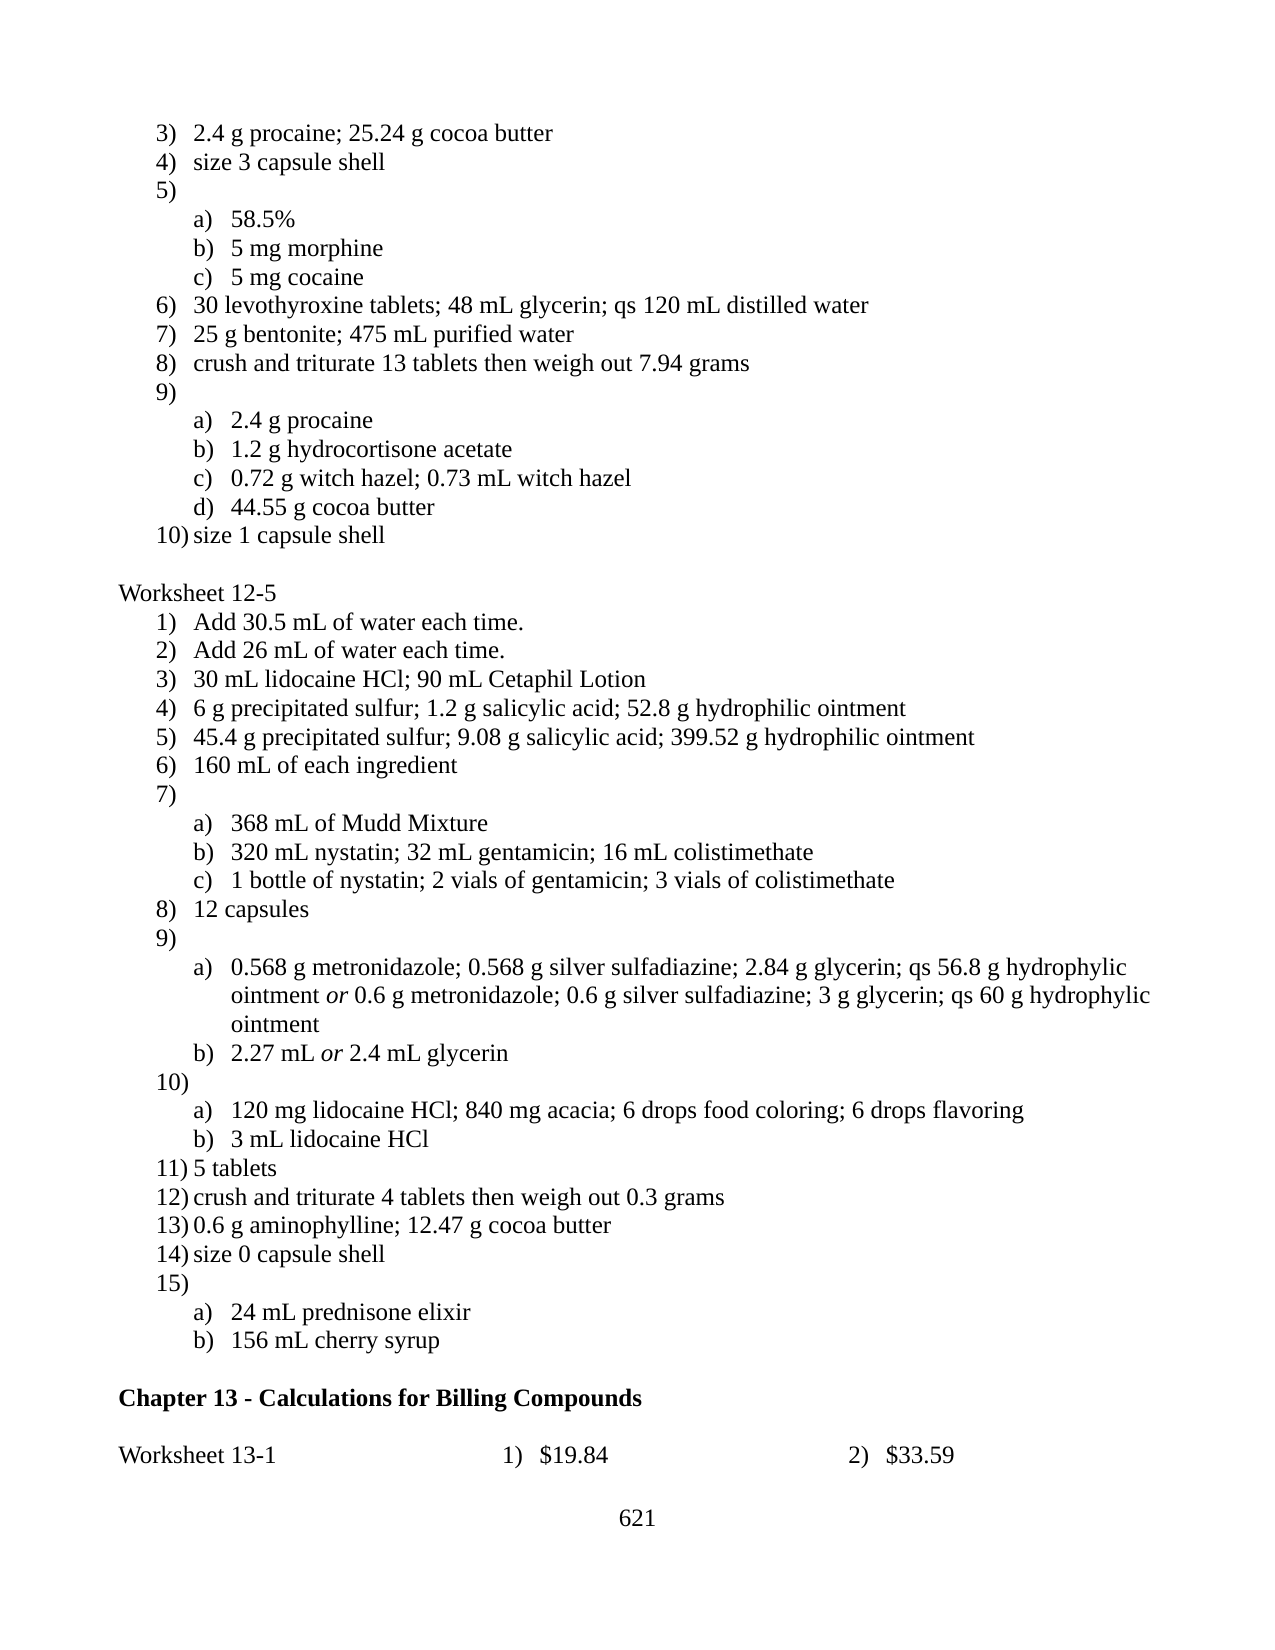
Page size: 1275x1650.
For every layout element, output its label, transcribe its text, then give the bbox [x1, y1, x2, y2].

list 44.55 g cocoa butter [193, 492, 1157, 521]
list 5 mg morphine [193, 233, 1157, 262]
list 1.2 g hydrocortisone acetate [193, 434, 1157, 463]
list $19.84 [502, 1441, 811, 1469]
list 1 bottle of nystatin; 2 vials of gentamicin; 3 vials of colistimethate [193, 866, 1157, 894]
list 2.4 g procaine [193, 406, 1157, 434]
list 6 g precipitated sulfur; 1.2 g salicylic acid; 52.8 g hydrophilic ointment [156, 693, 1157, 722]
list size 0 capsule shell [156, 1239, 1157, 1268]
list 2.27 mL or 2.4 mL glycerin [193, 1038, 1157, 1067]
list 25 g bentonite; 475 mL purified water [156, 319, 1157, 348]
list 160 mL of each ingredient [156, 751, 1157, 779]
list 12 capsules [156, 894, 1157, 923]
list 24 mL prednisone elixir [193, 1297, 1157, 1326]
list 0.72 g witch hazel; 0.73 mL witch hazel [193, 463, 1157, 492]
text Worksheet 12-5 [118, 578, 1157, 607]
text Worksheet 13-1 [118, 1441, 464, 1469]
list 0.568 g metronidazole; 0.568 g silver sulfadiazine; 2.84 g glycerin; qs 56.8 g hydrophylic ointment or 0.6 g metronidazole; 0.6 g silver sulfadiazine; 3 g glycerin; qs 60 g hydrophylic ointment [193, 952, 1157, 1038]
list crush and triturate 4 tablets then weigh out 0.3 grams [156, 1182, 1157, 1211]
list 30 levothyroxine tablets; 48 mL glycerin; qs 120 mL distilled water [156, 291, 1157, 319]
list 5 tablets [156, 1153, 1157, 1182]
list 5 mg cocaine [193, 262, 1157, 291]
list 320 mL nystatin; 32 mL gentamicin; 16 mL colistimethate [193, 837, 1157, 866]
list 3 mL lidocaine HCl [193, 1124, 1157, 1153]
list Add 30.5 mL of water each time. [156, 607, 1157, 636]
list 58.5% [193, 204, 1157, 233]
list 2.4 g procaine; 25.24 g cocoa butter [156, 118, 1157, 147]
list size 1 capsule shell [156, 521, 1157, 549]
list 45.4 g precipitated sulfur; 9.08 g salicylic acid; 399.52 g hydrophilic ointment [156, 722, 1157, 751]
list 368 mL of Mudd Mixture [193, 808, 1157, 837]
list size 3 capsule shell [156, 147, 1157, 176]
list 156 mL cherry syrup [193, 1326, 1157, 1354]
list 120 mg lidocaine HCl; 840 mg acacia; 6 drops food coloring; 6 drops flavoring [193, 1096, 1157, 1124]
list crush and triturate 13 tablets then weigh out 7.94 grams [156, 348, 1157, 377]
text Chapter 13 - Calculations for Billing Compounds [118, 1383, 1157, 1412]
list 30 mL lidocaine HCl; 90 mL Cetaphil Lotion [156, 664, 1157, 693]
list Add 26 mL of water each time. [156, 636, 1157, 664]
list 0.6 g aminophylline; 12.47 g cocoa butter [156, 1211, 1157, 1239]
list $33.59 [848, 1441, 1157, 1469]
